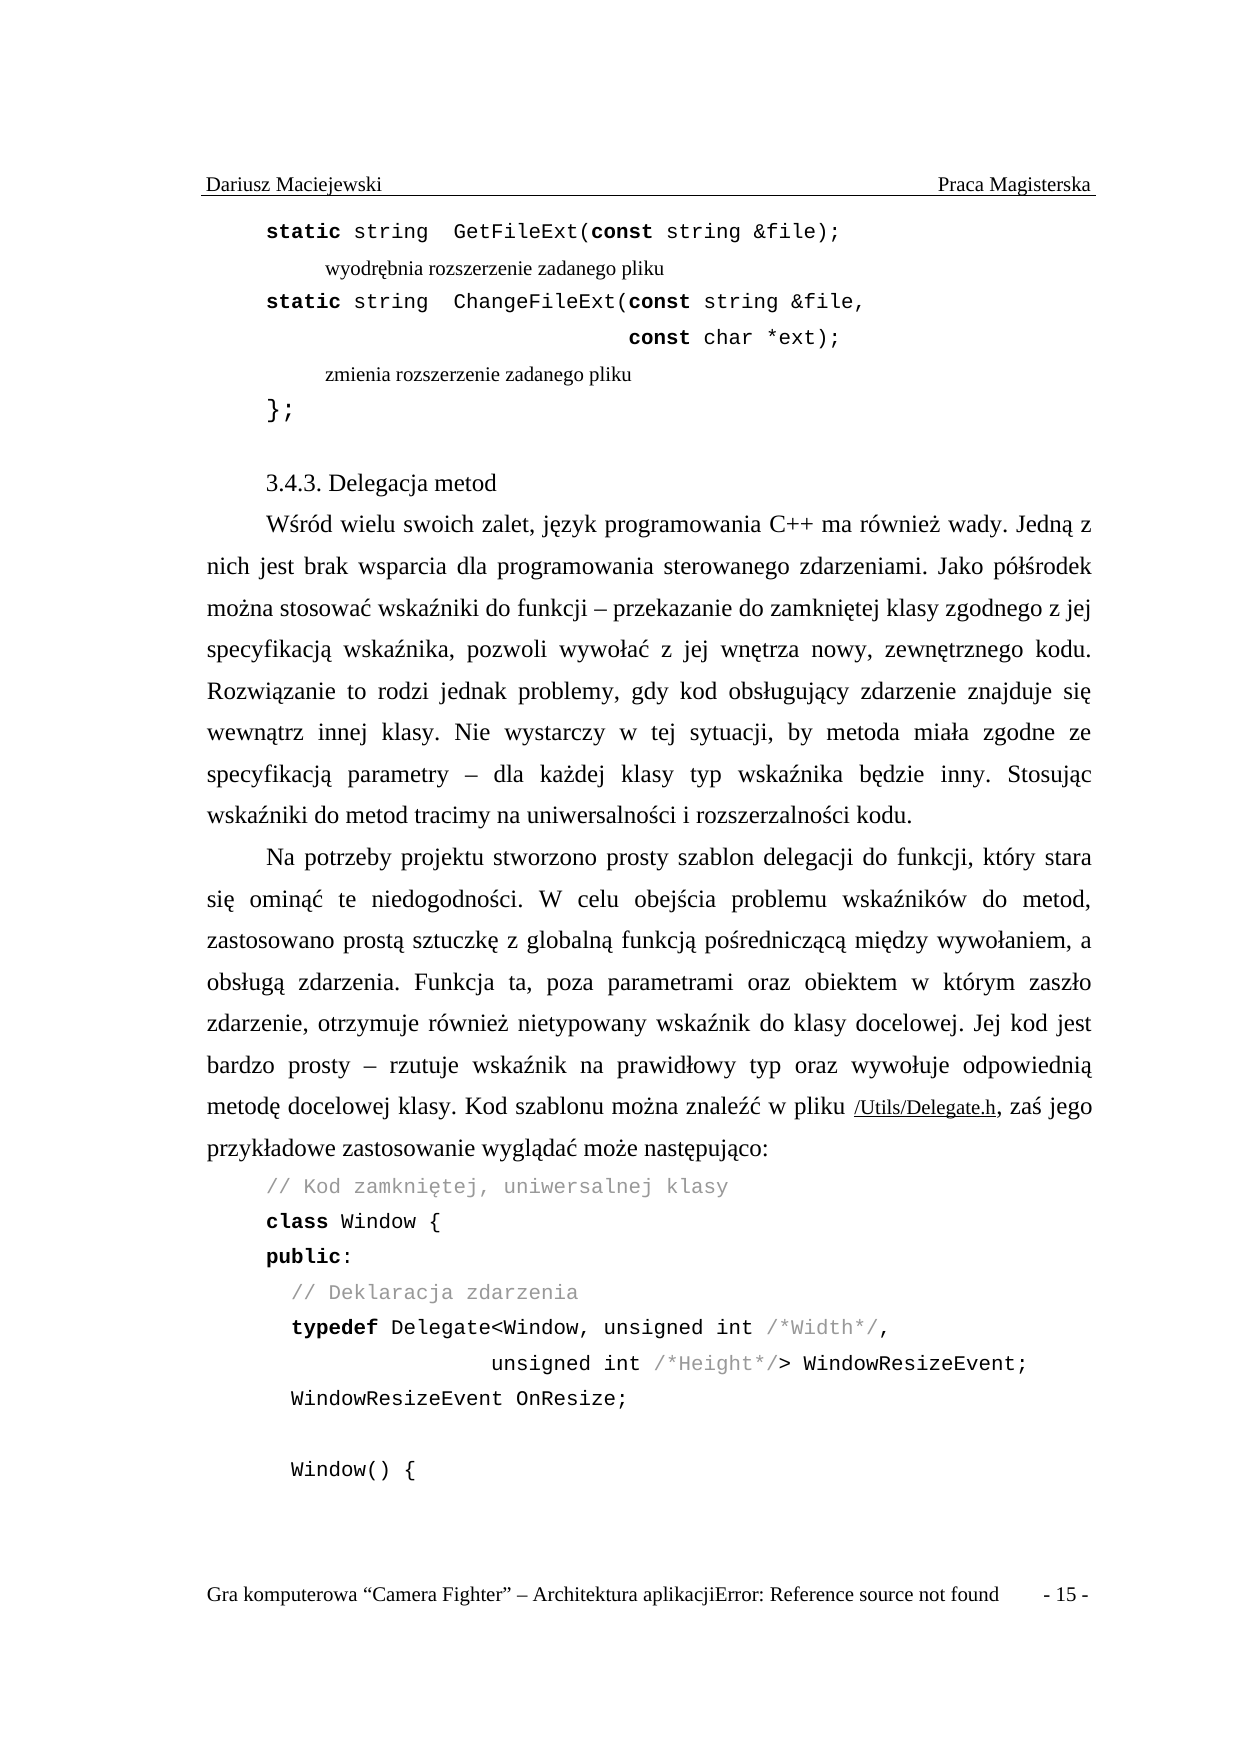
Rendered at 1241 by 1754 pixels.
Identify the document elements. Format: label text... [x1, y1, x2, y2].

text public: [266, 1246, 1033, 1270]
text Wśród wielu swoich zalet, język programowania C++ ma również wady. Jedną z nich jest brak wsparcia dla programowania sterowanego zdarzeniami. Jako półśrodek można stosować wskaźniki do funkcji – przekazanie do zamkniętej klasy zgodnego z jej specyfikacją wskaźnika, pozwoli wywołać z jej wnętrza nowy, zewnętrznego kodu. Rozwiązanie to rodzi jednak problemy, gdy kod obsługujący zdarzenie znajduje się wewnątrz innej klasy. Nie wystarczy w tej sytuacji, by metoda miała zgodne ze specyfikacją parametry – dla każdej klasy typ wskaźnika będzie inny. Stosując wskaźniki do metod tracimy na uniwersalności i rozszerzalności kodu. [207, 511, 1092, 829]
text zmienia rozszerzenie zadanego pliku [325, 362, 1033, 386]
text Na potrzeby projektu stworzono prosty szablon delegacji do funkcji, który stara się ominąć te niedogodności. W celu obejścia problemu wskaźników do metod, zastosowano prostą sztuczkę z globalną funkcją pośredniczącą między wywołaniem, a obsługą zdarzenia. Funkcja ta, poza parametrami oraz obiektem w którym zaszło zdarzenie, otrzymuje również nietypowany wskaźnik do klasy docelowej. Jej kod jest bardzo prosty – rzutuje wskaźnik na prawidłowy typ oraz wywołuje odpowiednią metodę docelowej klasy. Kod szablonu można znaleźć w pliku /Utils/Delegate.h, zaś jego przykładowe zastosowanie wyglądać może następująco: [207, 843, 1092, 1162]
text }; [266, 397, 1033, 425]
text // Kod zamkniętej, uniwersalnej klasy [266, 1176, 1033, 1199]
text // Deklaracja zdarzenia [266, 1282, 1033, 1306]
text WindowResizeEvent OnResize; [266, 1388, 1033, 1412]
text static string GetFileExt(const string &file); [266, 221, 1033, 245]
text wyodrębnia rozszerzenie zadanego pliku [325, 257, 1033, 280]
text Window() { [266, 1459, 1033, 1483]
text class Window { [266, 1211, 1033, 1235]
text static string ChangeFileExt(const string &file, const char *ext); [266, 292, 1033, 351]
text typedef Delegate<Window, unsigned int /*Width*/, unsigned int /*Height*/> WindowResizeEvent; [266, 1317, 1033, 1376]
subtitle Delegacja metod [207, 469, 1092, 497]
